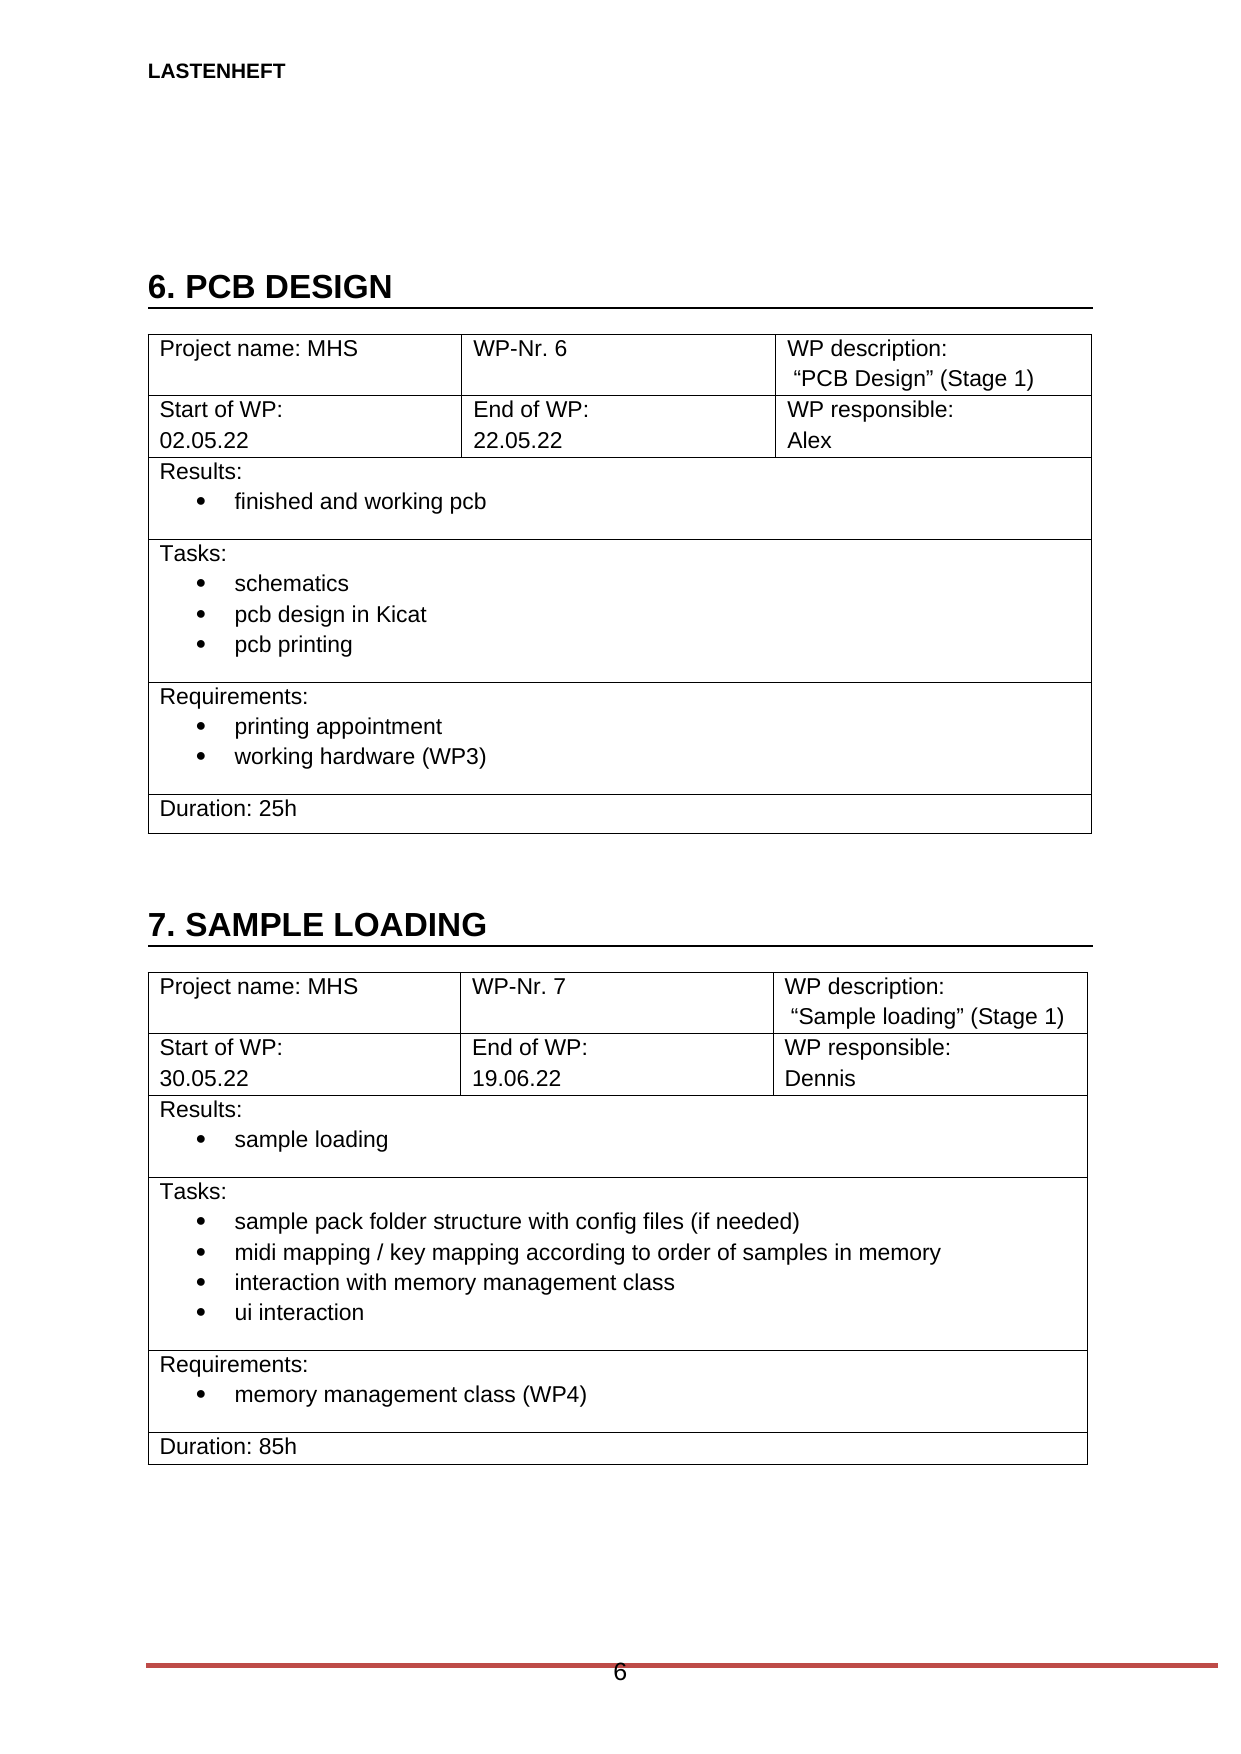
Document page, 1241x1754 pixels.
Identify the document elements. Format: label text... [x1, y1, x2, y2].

table_header WP-Nr. 6 [462, 335, 775, 395]
table_cell Results: sample loading [149, 1096, 1087, 1177]
table_cell Requirements: memory management class (WP4) [149, 1351, 1087, 1432]
table_cell Start of WP: 30.05.22 [149, 1034, 460, 1095]
subtitle PCB design [148, 267, 1093, 307]
table_cell WP responsible: Alex [776, 396, 1091, 457]
table_header WP description: “Sample loading” (Stage 1) [774, 973, 1087, 1033]
table_cell Duration: 85h [149, 1433, 461, 1463]
table_cell Duration: 25h [149, 795, 462, 833]
table_cell Start of WP: 02.05.22 [149, 396, 461, 457]
table_cell Tasks: sample pack folder structure with config files (if needed) midi mapping / key mapping according to order of samples in memory interaction with memory management class ui interaction [149, 1178, 1087, 1350]
table_cell WP responsible: Dennis [774, 1034, 1087, 1095]
table_cell Requirements: printing appointment working hardware (WP3) [149, 683, 1091, 794]
table_header Project name: MHS [149, 335, 461, 395]
table_cell [462, 795, 1091, 833]
table_cell End of WP: 19.06.22 [461, 1034, 773, 1095]
table_header Project name: MHS [149, 973, 460, 1033]
table_cell Results: finished and working pcb [149, 458, 1091, 539]
table_cell End of WP: 22.05.22 [462, 396, 775, 457]
table_cell [461, 1433, 1087, 1463]
table_header WP-Nr. 7 [461, 973, 773, 1033]
subtitle Sample loading [148, 905, 1093, 945]
table_header WP description: “PCB Design” (Stage 1) [776, 335, 1091, 395]
table_cell Tasks: schematics pcb design in Kicat pcb printing [149, 540, 1091, 682]
